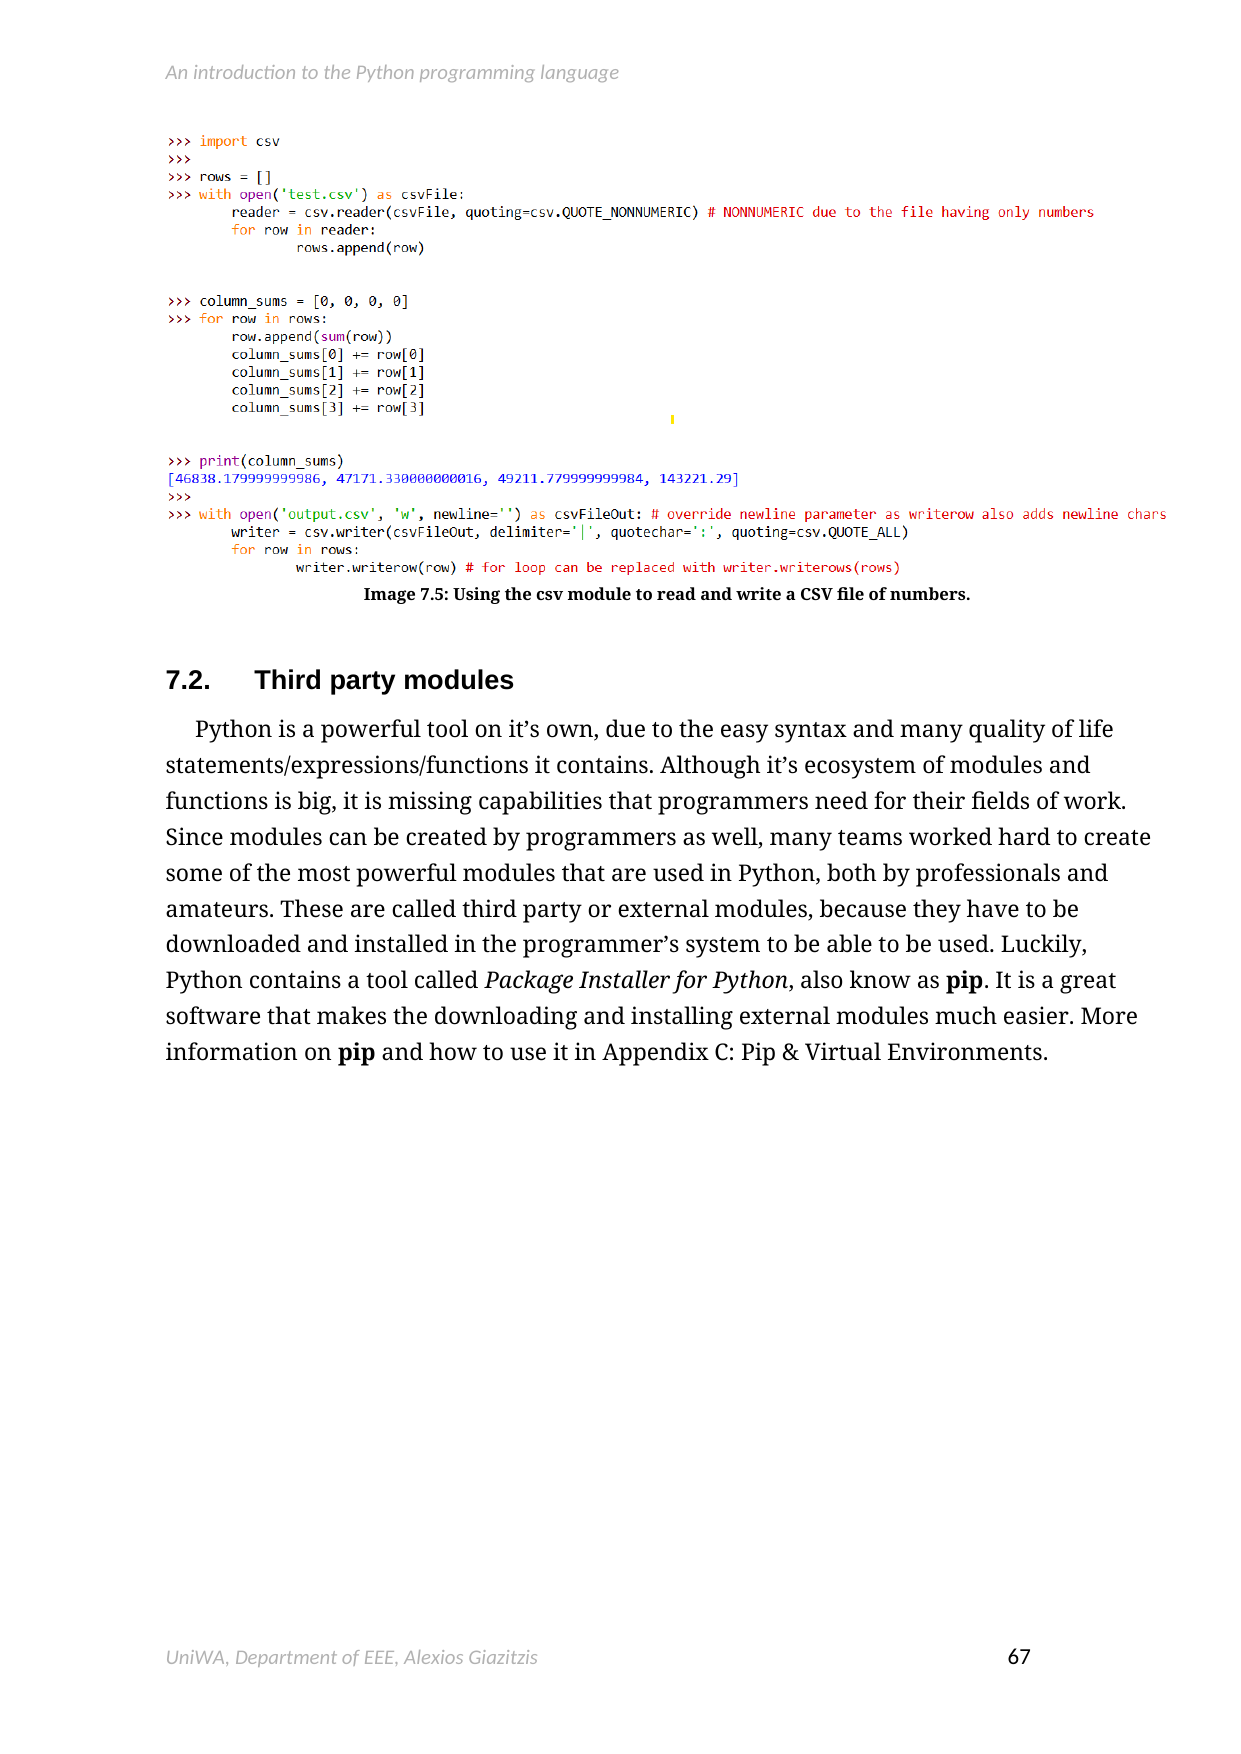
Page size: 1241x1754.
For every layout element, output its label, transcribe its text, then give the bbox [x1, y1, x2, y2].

subtitle Third party modules [165, 664, 1169, 696]
text Image 7.5: Using the csv module to read and write a CSV file of numbers. [165, 579, 1169, 605]
picture [165, 135, 1170, 579]
text Python is a powerful tool on it’s own, due to the easy syntax and many quality of life statements/expressions/functions it contains. Although it’s ecosystem of modules and functions is big, it is missing capabilities that programmers need for their fields of work. Since modules can be created by programmers as well, many teams worked hard to create some of the most powerful modules that are used in Python, both by professionals and amateurs. These are called third party or external modules, because they have to be downloaded and installed in the programmer’s system to be able to be used. Luckily, Python contains a tool called Package Installer for Python, also know as pip. It is a great software that makes the downloading and installing external modules much easier. More information on pip and how to use it in Appendix C: Pip & Virtual Environments. [165, 713, 1169, 1067]
